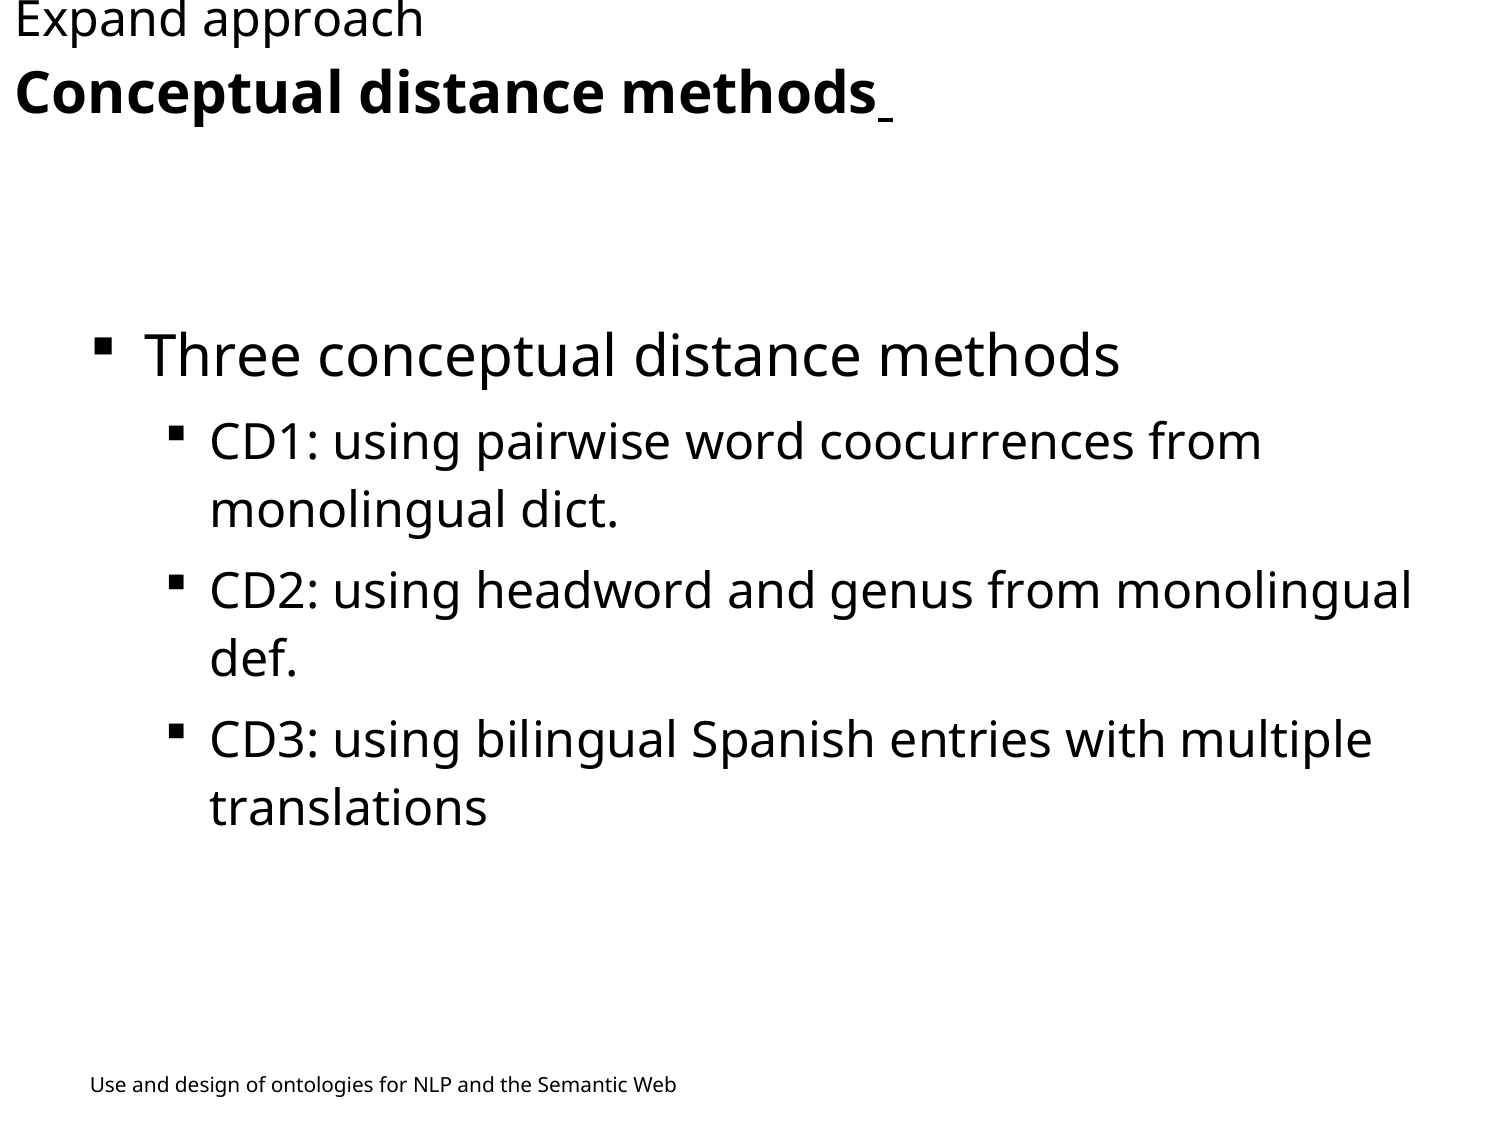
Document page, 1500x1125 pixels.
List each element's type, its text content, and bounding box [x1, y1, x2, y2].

list Three conceptual distance methods CD1: using pairwise word coocurrences from monolingual dict. CD2: using headword and genus from monolingual def. CD3: using bilingual Spanish entries with multiple translations [75, 212, 1438, 1000]
title Expand approach Conceptual distance methods [0, 0, 1400, 138]
